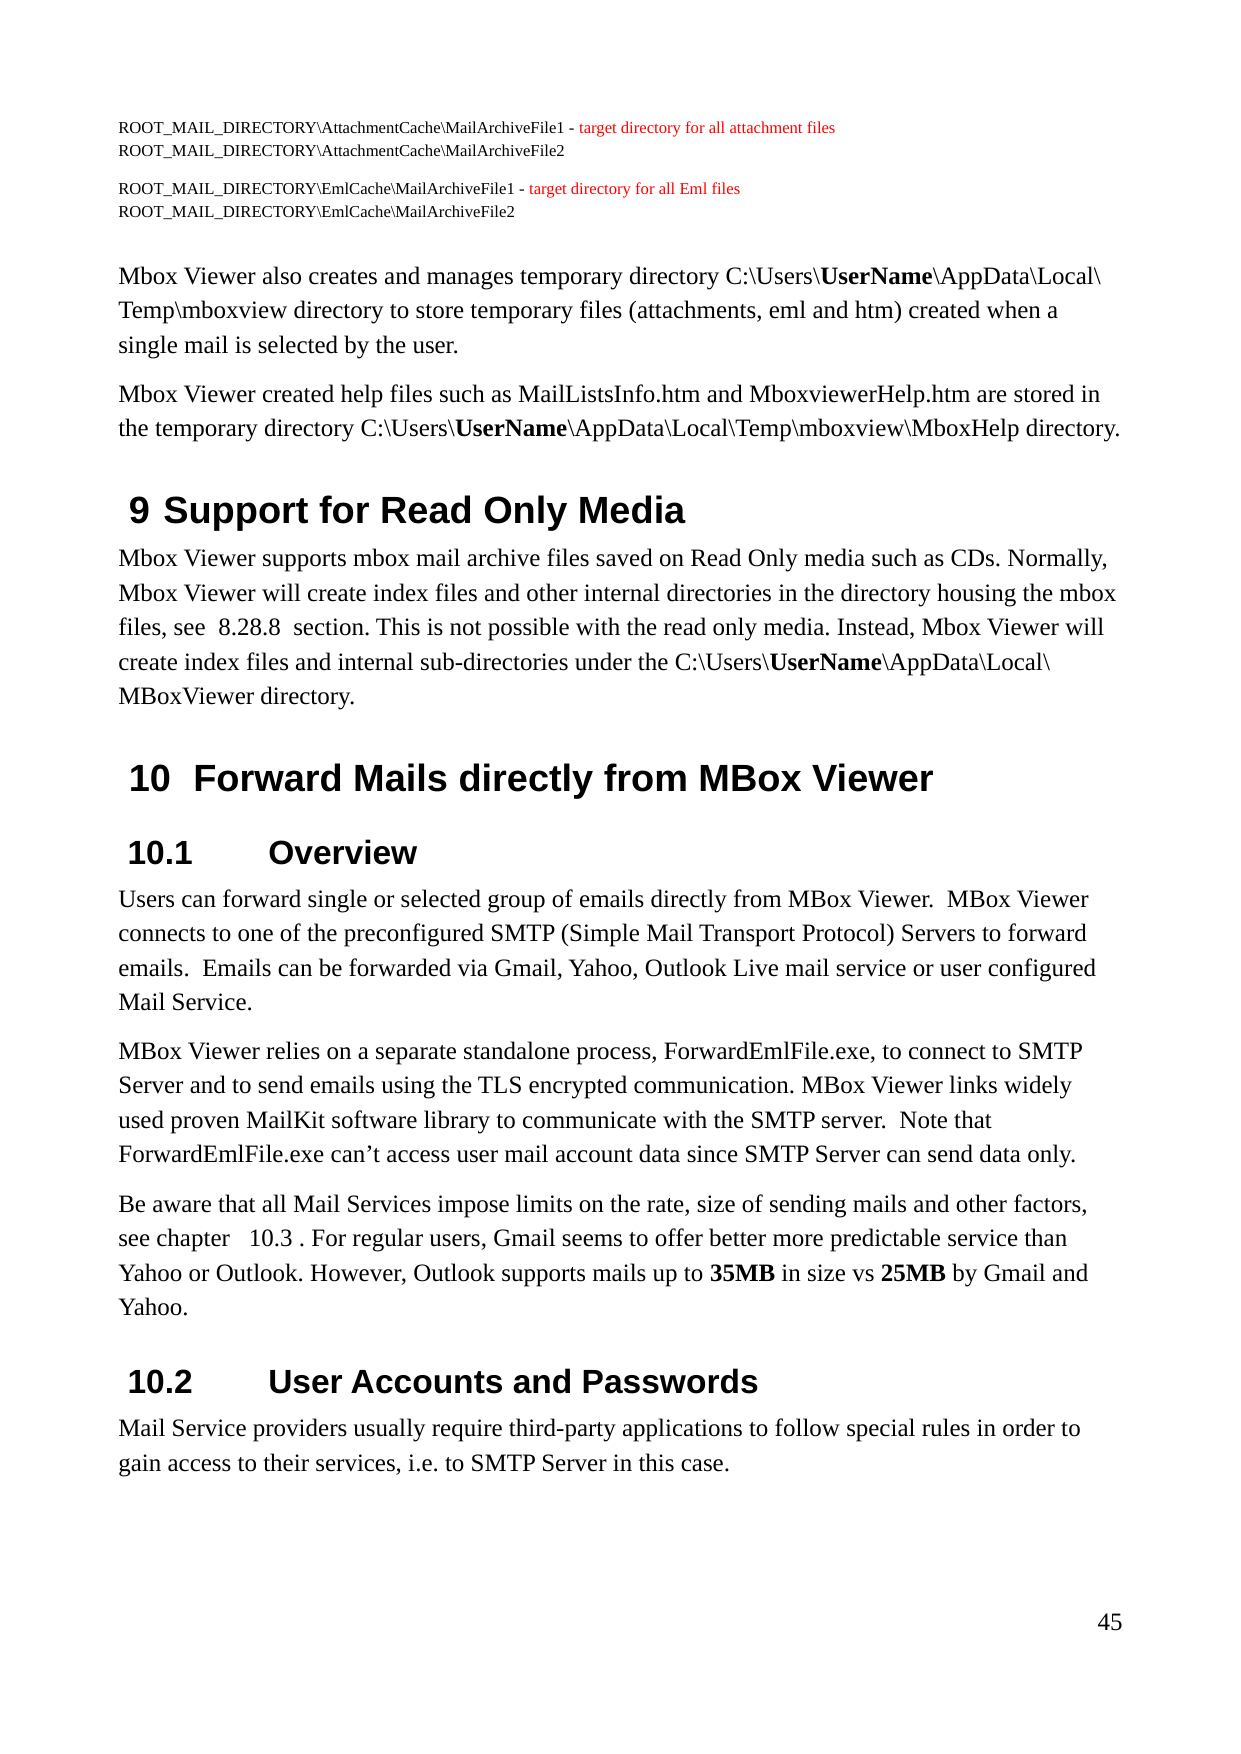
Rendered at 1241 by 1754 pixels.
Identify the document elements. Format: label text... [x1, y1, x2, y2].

subtitle Forward Mails directly from MBox Viewer [118, 756, 1122, 799]
text Mail Service providers usually require third-party applications to follow special rules in order to gain access to their services, i.e. to SMTP Server in this case. [118, 1413, 1122, 1476]
text ROOT_MAIL_DIRECTORY\EmlCache\MailArchiveFile1 - target directory for all Eml files ROOT_MAIL_DIRECTORY\EmlCache\MailArchiveFile2 Mbox Viewer also creates and manages temporary directory C:\Users\UserName\AppData\Local\Temp\mboxview directory to store temporary files (attachments, eml and htm) created when a single mail is selected by the user. [118, 178, 1122, 358]
text ROOT_MAIL_DIRECTORY\AttachmentCache\MailArchiveFile1 - target directory for all attachment files ROOT_MAIL_DIRECTORY\AttachmentCache\MailArchiveFile2 [118, 118, 1122, 160]
text Mbox Viewer created help files such as MailListsInfo.htm and MboxviewerHelp.htm are stored in the temporary directory C:\Users\UserName\AppData\Local\Temp\mboxview\MboxHelp directory. [118, 379, 1122, 442]
subtitle Support for Read Only Media [118, 487, 1122, 531]
text Be aware that all Mail Services impose limits on the rate, size of sending mails and other factors, see chapter 10.3. For regular users, Gmail seems to offer better more predictable service than Yahoo or Outlook. However, Outlook supports mails up to 35MB in size vs 25MB by Gmail and Yahoo. [118, 1189, 1122, 1321]
text MBox Viewer relies on a separate standalone process, ForwardEmlFile.exe, to connect to SMTP Server and to send emails using the TLS encrypted communication. MBox Viewer links widely used proven MailKit software library to communicate with the SMTP server. Note that ForwardEmlFile.exe can’t access user mail account data since SMTP Server can send data only. [118, 1036, 1122, 1168]
text Mbox Viewer supports mbox mail archive files saved on Read Only media such as CDs. Normally, Mbox Viewer will create index files and other internal directories in the directory housing the mbox files, see 8.28.8 section. This is not possible with the read only media. Instead, Mbox Viewer will create index files and internal sub-directories under the C:\Users\UserName\AppData\Local\MBoxViewer directory. [118, 543, 1122, 710]
subtitle User Accounts and Passwords [118, 1362, 1122, 1401]
text Users can forward single or selected group of emails directly from MBox Viewer. MBox Viewer connects to one of the preconfigured SMTP (Simple Mail Transport Protocol) Servers to forward emails. Emails can be forwarded via Gmail, Yahoo, Outlook Live mail service or user configured Mail Service. [118, 884, 1122, 1016]
subtitle Overview [118, 832, 1122, 871]
